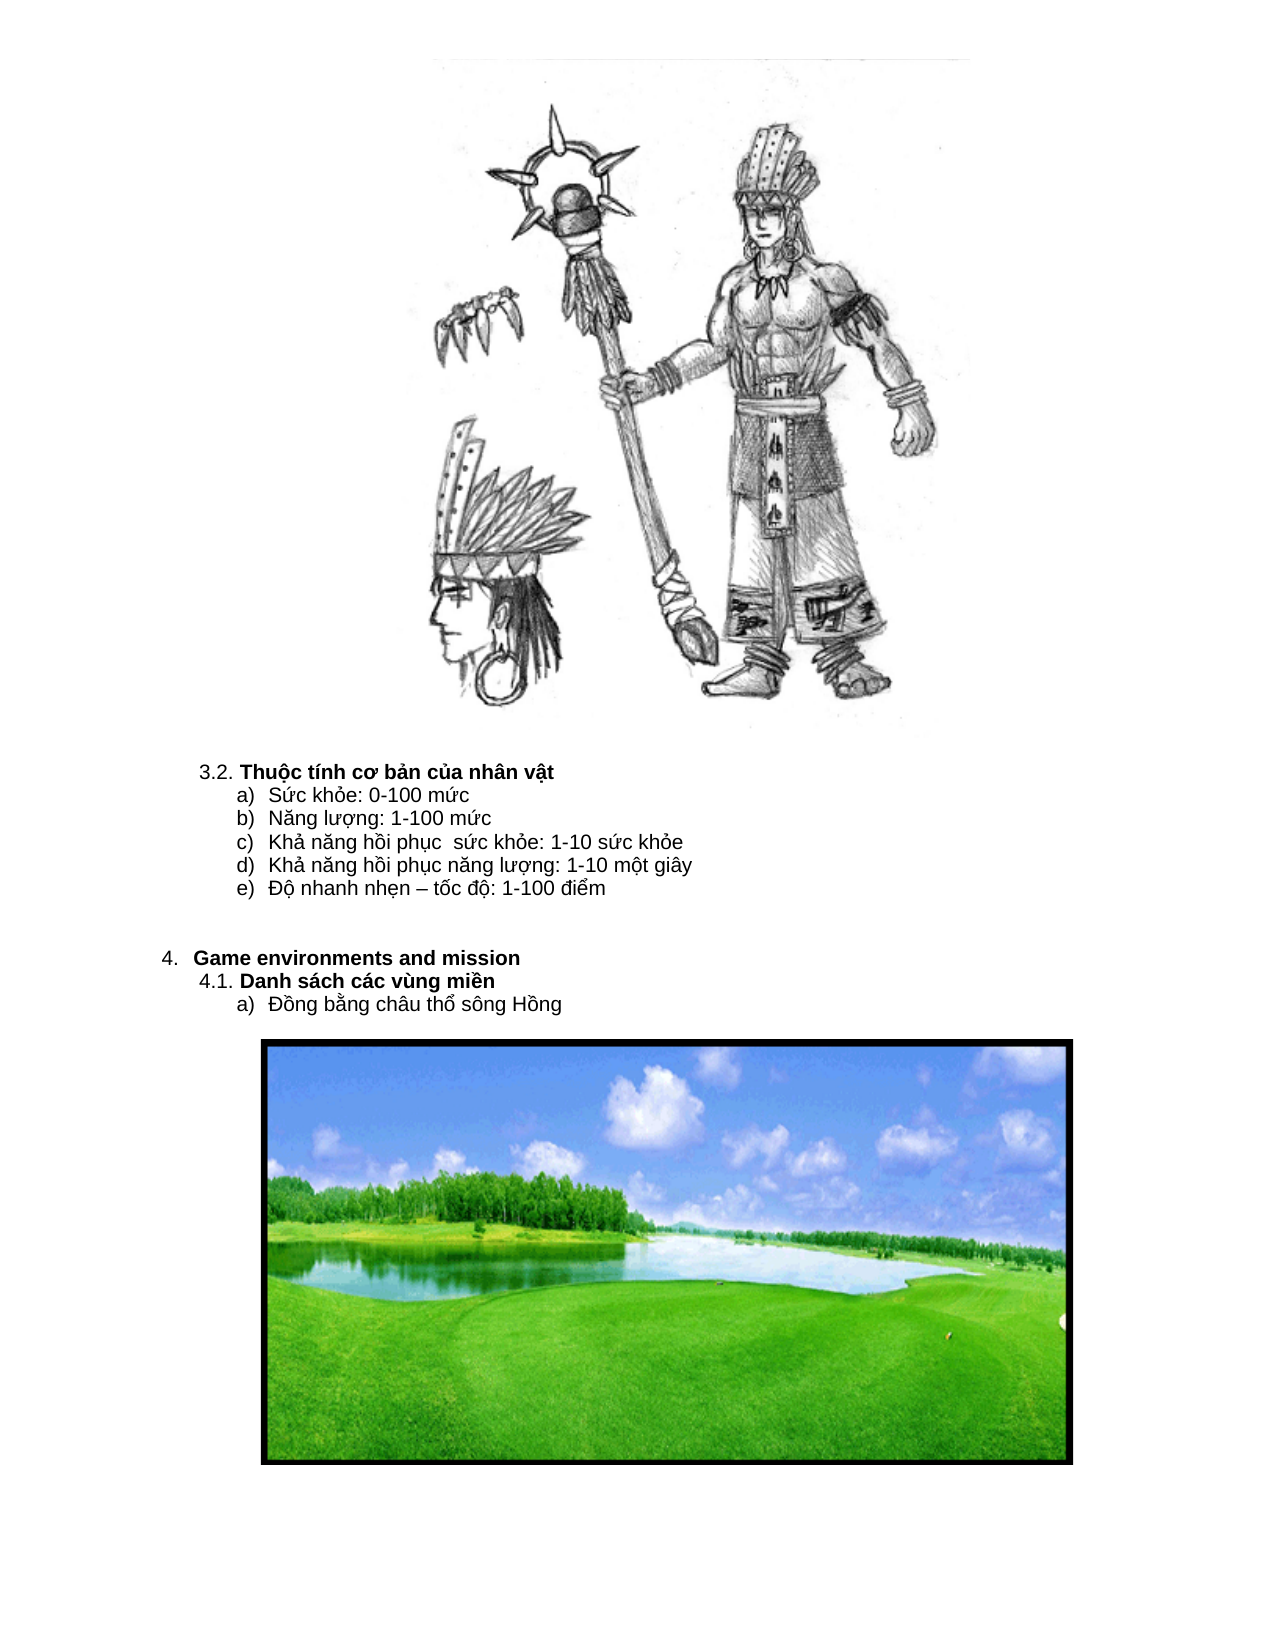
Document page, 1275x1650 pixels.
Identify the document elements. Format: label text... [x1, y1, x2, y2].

list Sức khỏe: 0-100 mức [231, 784, 1216, 807]
list Game environments and mission [156, 946, 1216, 969]
list Khả năng hồi phục năng lượng: 1-10 một giây [231, 853, 1216, 877]
list Thuộc tính cơ bản của nhân vật [193, 761, 1216, 784]
list Đồng bằng châu thổ sông Hồng [231, 993, 1216, 1016]
list Khả năng hồi phục sức khỏe: 1-10 sức khỏe [231, 830, 1216, 853]
list Độ nhanh nhẹn – tốc độ: 1-100 điểm [231, 877, 1216, 900]
list Năng lượng: 1-100 mức [231, 807, 1216, 830]
list Danh sách các vùng miền [193, 969, 1216, 993]
